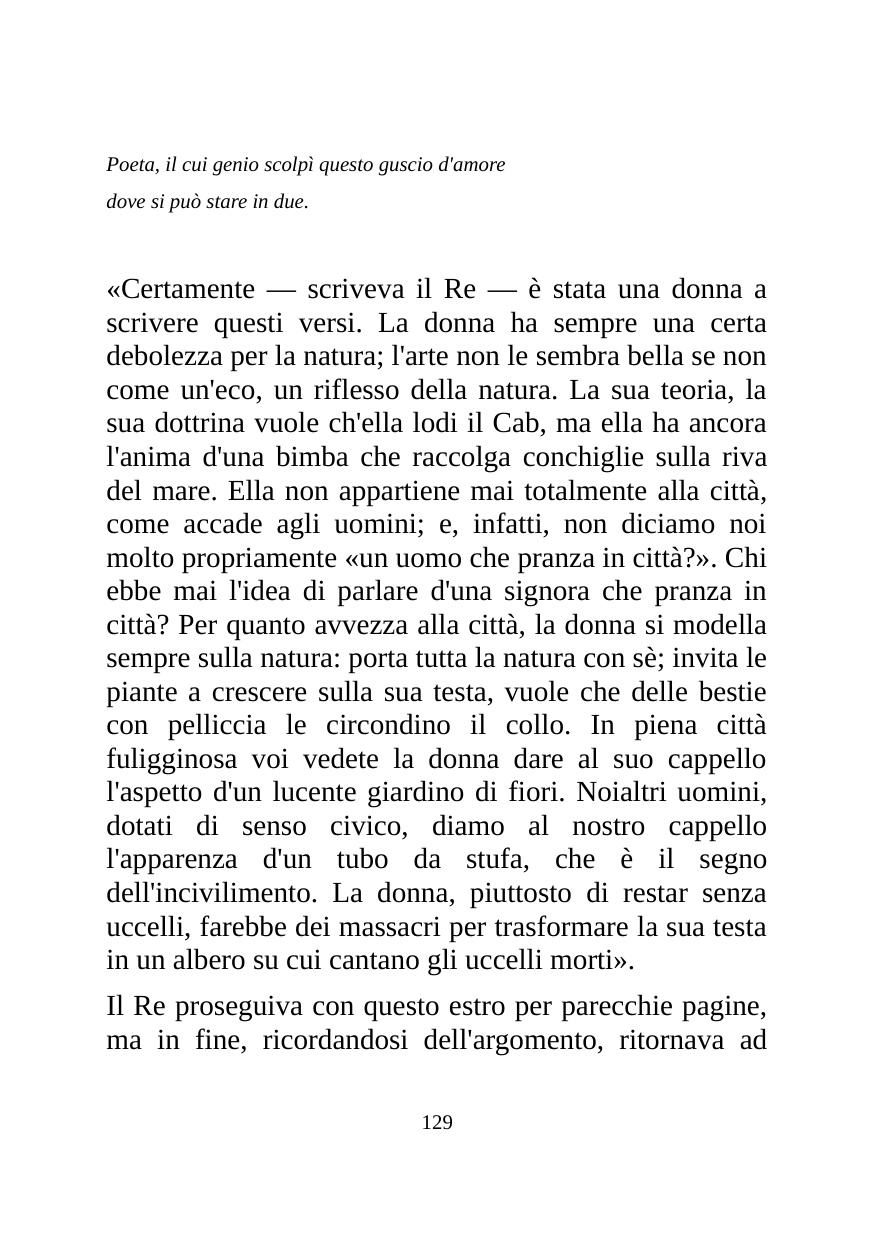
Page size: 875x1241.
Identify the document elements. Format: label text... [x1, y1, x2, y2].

text Il Re proseguiva con questo estro per parecchie pagine, ma in fine, ricordandosi dell'argomento, ritornava ad [106, 988, 768, 1055]
text Poeta, il cui genio scolpì questo guscio d'amore [106, 152, 768, 176]
text «Certamente — scriveva il Re — è stata una donna a scrivere questi versi. La donna ha sempre una certa debolezza per la natura; l'arte non le sembra bella se non come un'eco, un riflesso della natura. La sua teoria, la sua dottrina vuole ch'ella lodi il Cab, ma ella ha ancora l'anima d'una bimba che raccolga conchiglie sulla riva del mare. Ella non appartiene mai totalmente alla città, come accade agli uomini; e, infatti, non diciamo noi molto propriamente «un uomo che pranza in città?». Chi ebbe mai l'idea di parlare d'una signora che pranza in città? Per quanto avvezza alla città, la donna si modella sempre sulla natura: porta tutta la natura con sè; invita le piante a crescere sulla sua testa, vuole che delle bestie con pelliccia le circondino il collo. In piena città fuligginosa voi vedete la donna dare al suo cappello l'aspetto d'un lucente giardino di fiori. Noialtri uomini, dotati di senso civico, diamo al nostro cappello l'apparenza d'un tubo da stufa, che è il segno dell'incivilimento. La donna, piuttosto di restar senza uccelli, farebbe dei massacri per trasformare la sua testa in un albero su cui cantano gli uccelli morti». [106, 271, 768, 976]
text dove si può stare in due. [106, 189, 768, 213]
